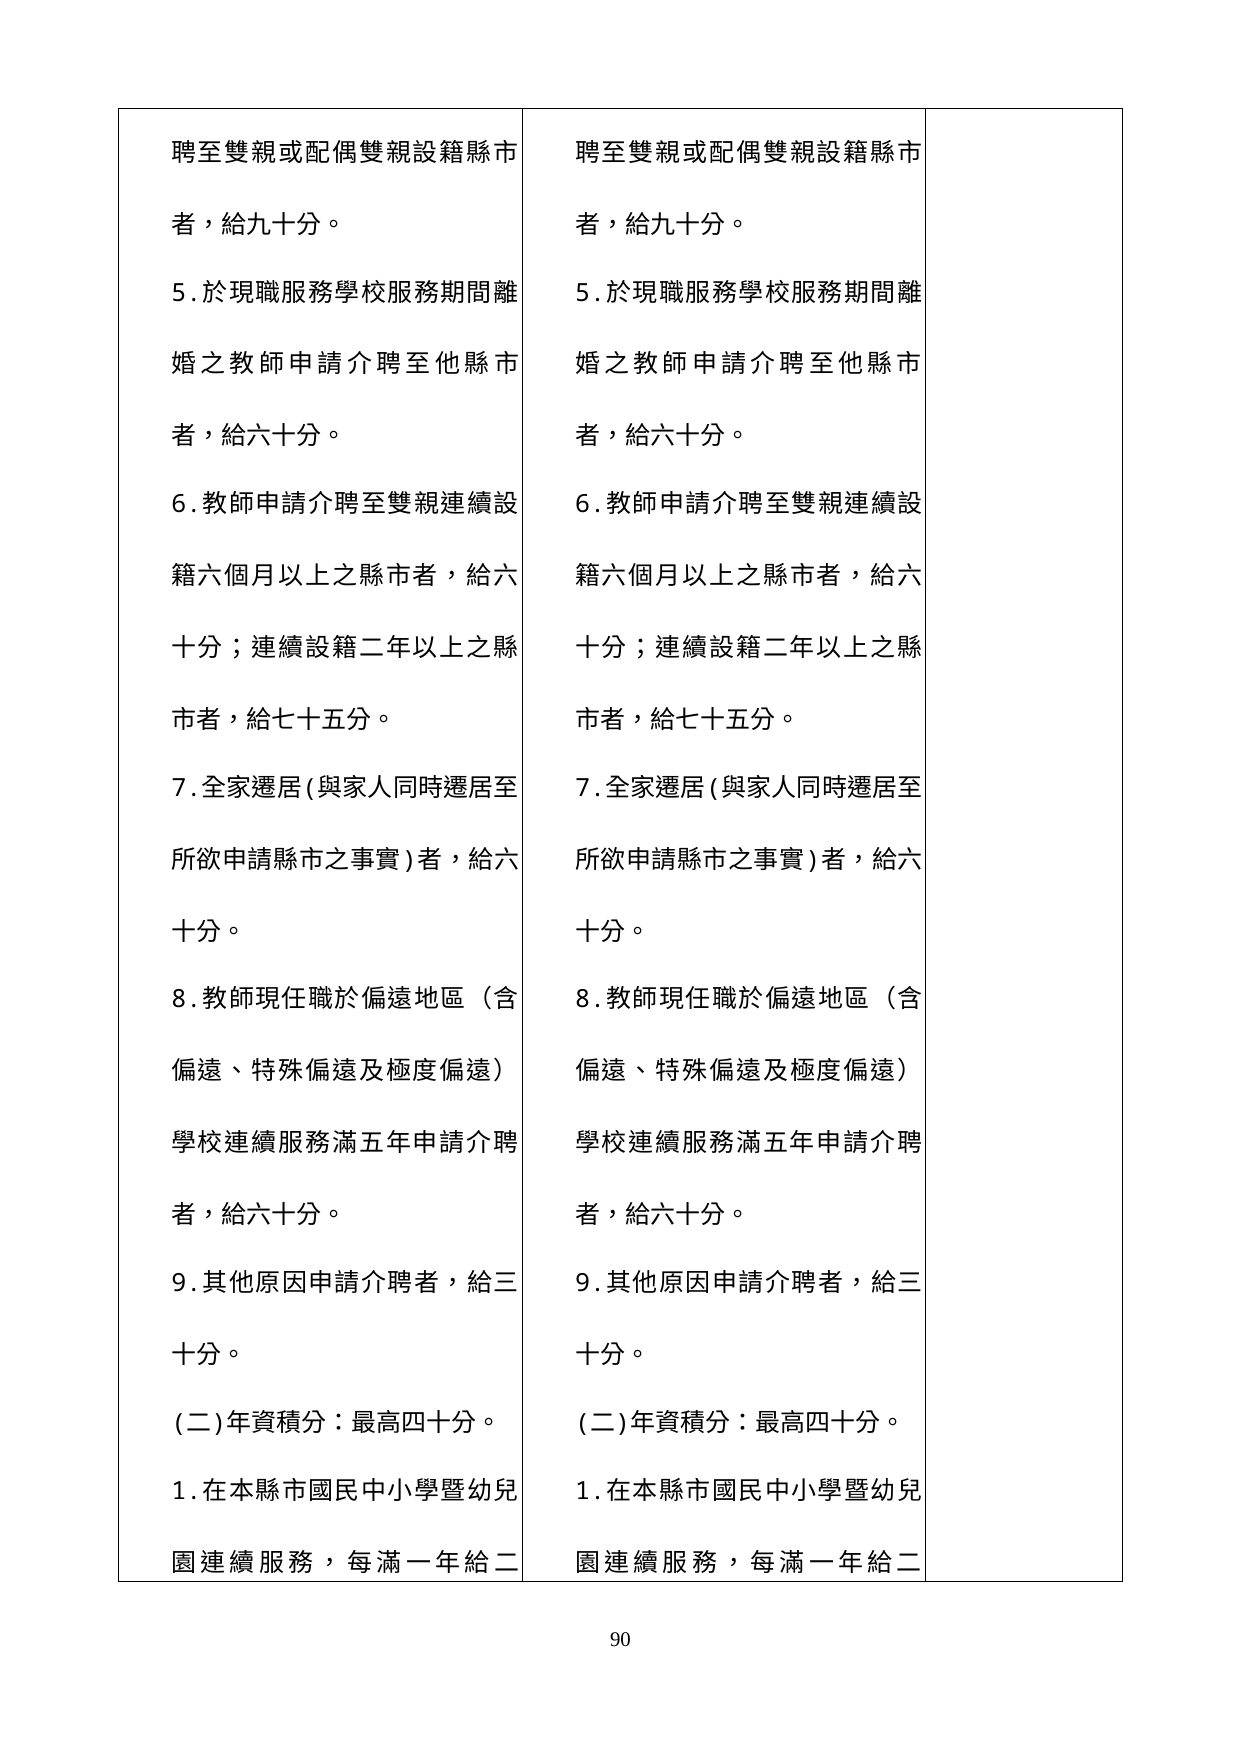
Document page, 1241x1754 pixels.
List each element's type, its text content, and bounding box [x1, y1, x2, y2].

table_cell 聘至雙親或配偶雙親設籍縣市者，給九十分。 5.於現職服務學校服務期間離婚之教師申請介聘至他縣市者，給六十分。 6.教師申請介聘至雙親連續設籍六個月以上之縣市者，給六十分；連續設籍二年以上之縣市者，給七十五分。 7.全家遷居(與家人同時遷居至所欲申請縣市之事實)者，給六十分。 8.教師現任職於偏遠地區（含偏遠、特殊偏遠及極度偏遠）學校連續服務滿五年申請介聘者，給六十分。 9.其他原因申請介聘者，給三十分。 (二)年資積分：最高四十分。 1.在本縣市國民中小學暨幼兒園連續服務，每滿一年給二 [119, 109, 522, 1581]
table_cell [926, 109, 1122, 1581]
table_cell 聘至雙親或配偶雙親設籍縣市者，給九十分。 5.於現職服務學校服務期間離婚之教師申請介聘至他縣市者，給六十分。 6.教師申請介聘至雙親連續設籍六個月以上之縣市者，給六十分；連續設籍二年以上之縣市者，給七十五分。 7.全家遷居(與家人同時遷居至所欲申請縣市之事實)者，給六十分。 8.教師現任職於偏遠地區（含偏遠、特殊偏遠及極度偏遠）學校連續服務滿五年申請介聘者，給六十分。 9.其他原因申請介聘者，給三十分。 (二)年資積分：最高四十分。 1.在本縣市國民中小學暨幼兒園連續服務，每滿一年給二 [523, 109, 925, 1581]
